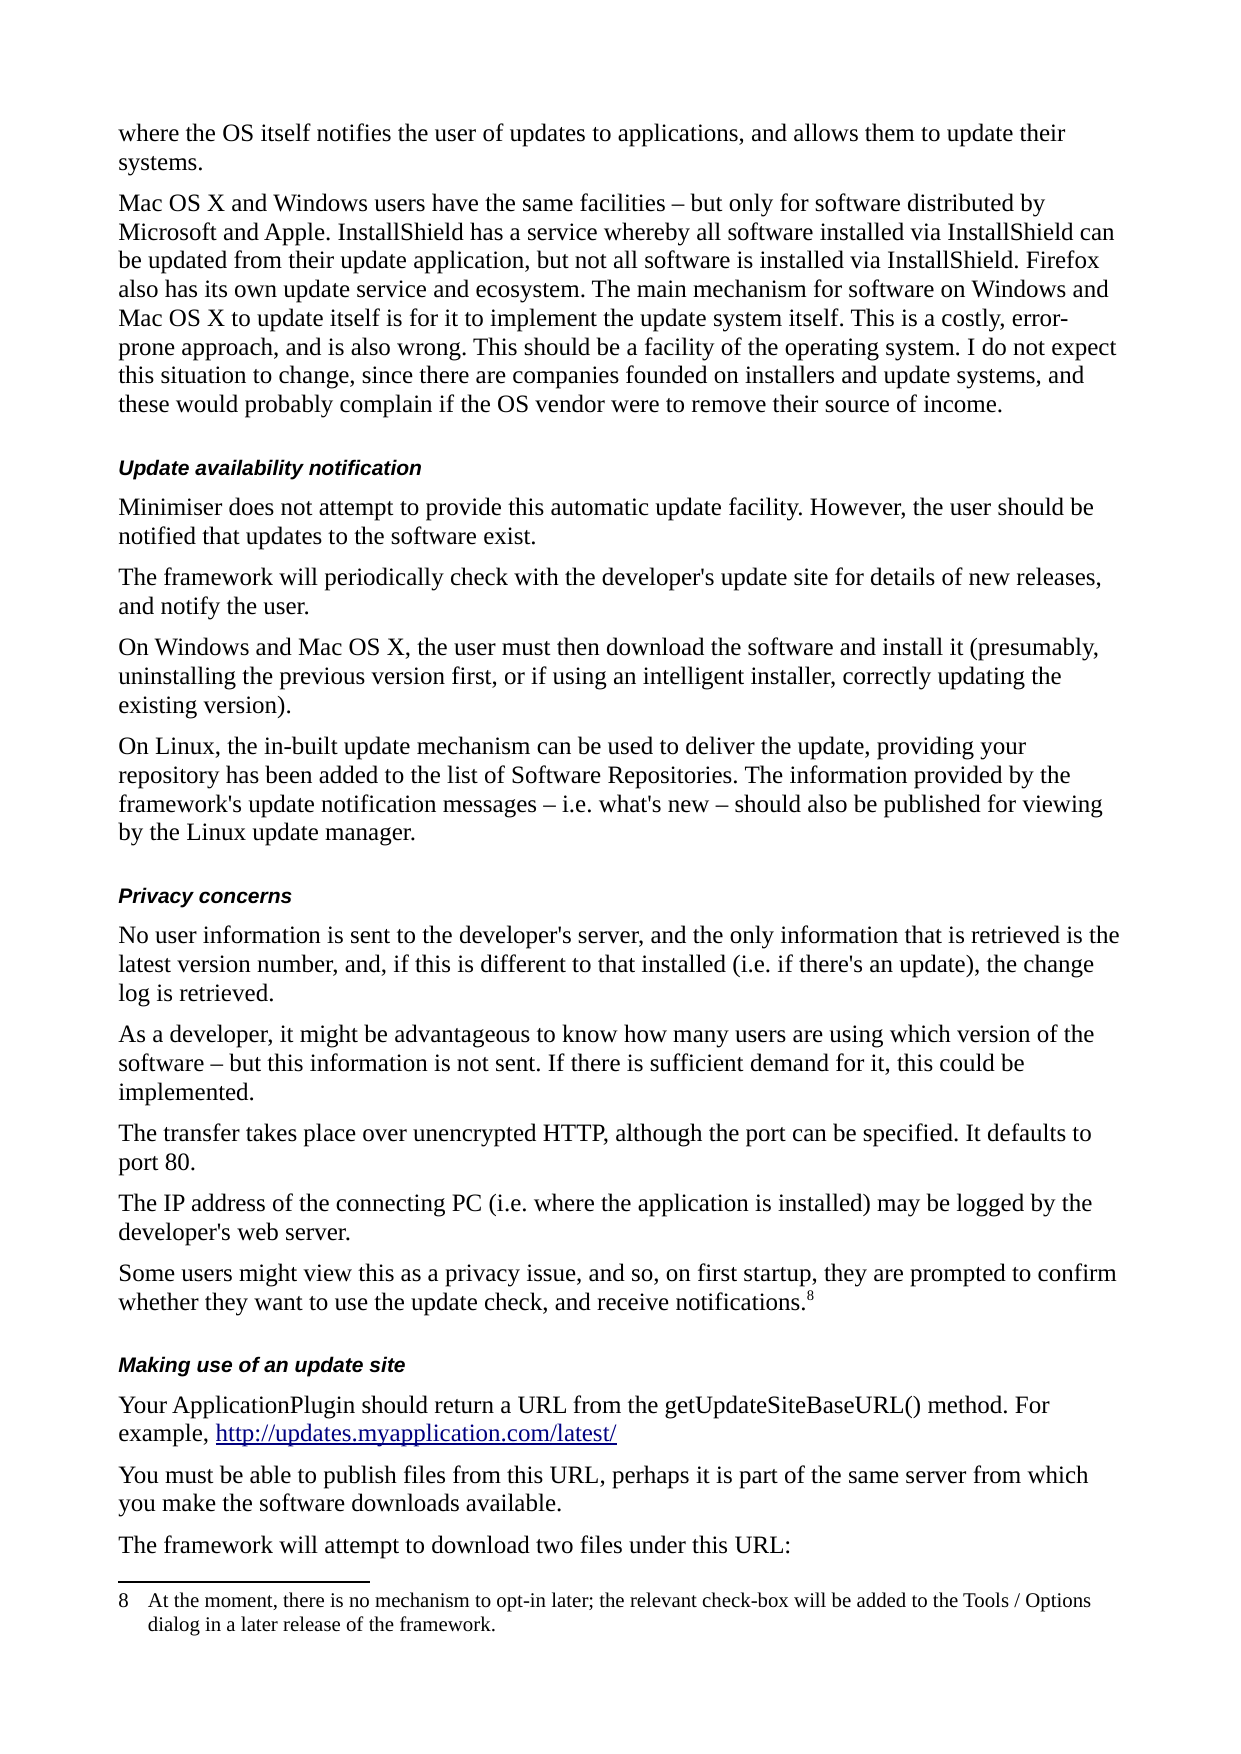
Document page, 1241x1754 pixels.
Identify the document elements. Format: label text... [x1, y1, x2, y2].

text The transfer takes place over unencrypted HTTP, although the port can be specified. It defaults to port 80. [118, 1118, 1122, 1175]
text where the OS itself notifies the user of updates to applications, and allows them to update their systems. [118, 118, 1122, 176]
text You must be able to publish files from this URL, perhaps it is part of the same server from which you make the software downloads available. [118, 1460, 1122, 1517]
text No user information is sent to the developer's server, and the only information that is retrieved is the latest version number, and, if this is different to that installed (i.e. if there's an update), the change log is retrieved. [118, 920, 1122, 1007]
text Mac OS X and Windows users have the same facilities – but only for software distributed by Microsoft and Apple. InstallShield has a service whereby all software installed via InstallShield can be updated from their update application, but not all software is installed via InstallShield. Firefox also has its own update service and ecosystem. The main mechanism for software on Windows and Mac OS X to update itself is for it to implement the update system itself. This is a costly, error-prone approach, and is also wrong. This should be a facility of the operating system. I do not expect this situation to change, since there are companies founded on installers and update systems, and these would probably complain if the OS vendor were to remove their source of income. [118, 188, 1122, 418]
text The framework will periodically check with the developer's update site for details of new releases, and notify the user. [118, 562, 1122, 620]
subtitle Privacy concerns [118, 884, 1122, 908]
subtitle Making use of an update site [118, 1353, 1122, 1377]
text Some users might view this as a privacy issue, and so, on first startup, they are prompted to confirm whether they want to use the update check, and receive notifications. [118, 1258, 1122, 1315]
text Your ApplicationPlugin should return a URL from the getUpdateSiteBaseURL() method. For example, http://updates.myapplication.com/latest/ [118, 1390, 1122, 1447]
text On Linux, the in-built update mechanism can be used to deliver the update, providing your repository has been added to the list of Software Repositories. The information provided by the framework's update notification messages – i.e. what's new – should also be published for viewing by the Linux update manager. [118, 731, 1122, 846]
text The IP address of the connecting PC (i.e. where the application is installed) may be logged by the developer's web server. [118, 1188, 1122, 1245]
text On Windows and Mac OS X, the user must then download the software and install it (presumably, uninstalling the previous version first, or if using an intelligent installer, correctly updating the existing version). [118, 632, 1122, 719]
text The framework will attempt to download two files under this URL: [118, 1530, 1122, 1558]
text Minimiser does not attempt to provide this automatic update facility. However, the user should be notified that updates to the software exist. [118, 492, 1122, 550]
text At the moment, there is no mechanism to opt-in later; the relevant check-box will be added to the Tools / Options dialog in a later release of the framework. [118, 1588, 1122, 1636]
text As a developer, it might be advantageous to know how many users are using which version of the software – but this information is not sent. If there is sufficient demand for it, this could be implemented. [118, 1019, 1122, 1105]
subtitle Update availability notification [118, 456, 1122, 480]
